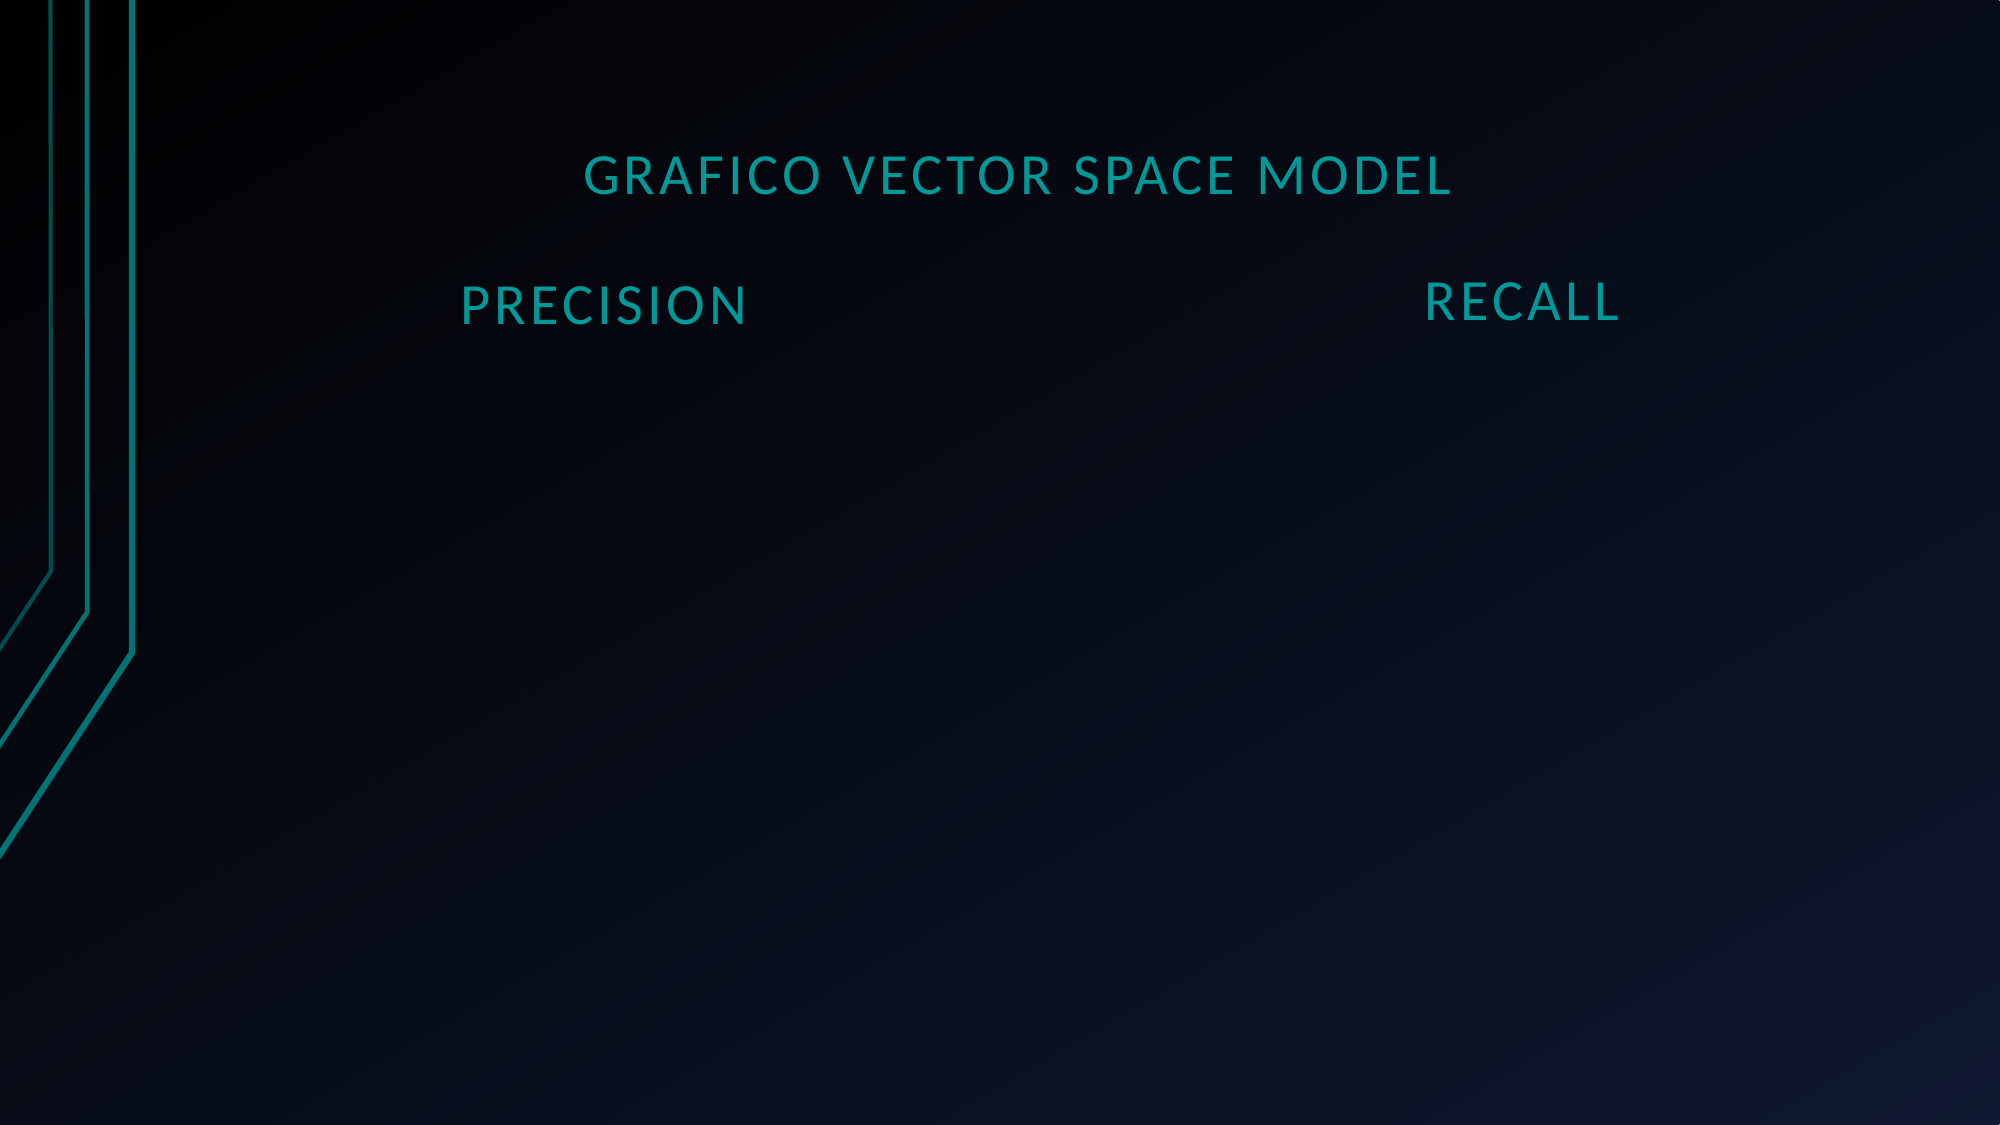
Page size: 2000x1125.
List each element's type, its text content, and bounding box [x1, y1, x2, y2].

list Grafico Vector Space model [35, 118, 2000, 217]
list Recall [1201, 244, 1843, 343]
list Precision [283, 248, 925, 347]
